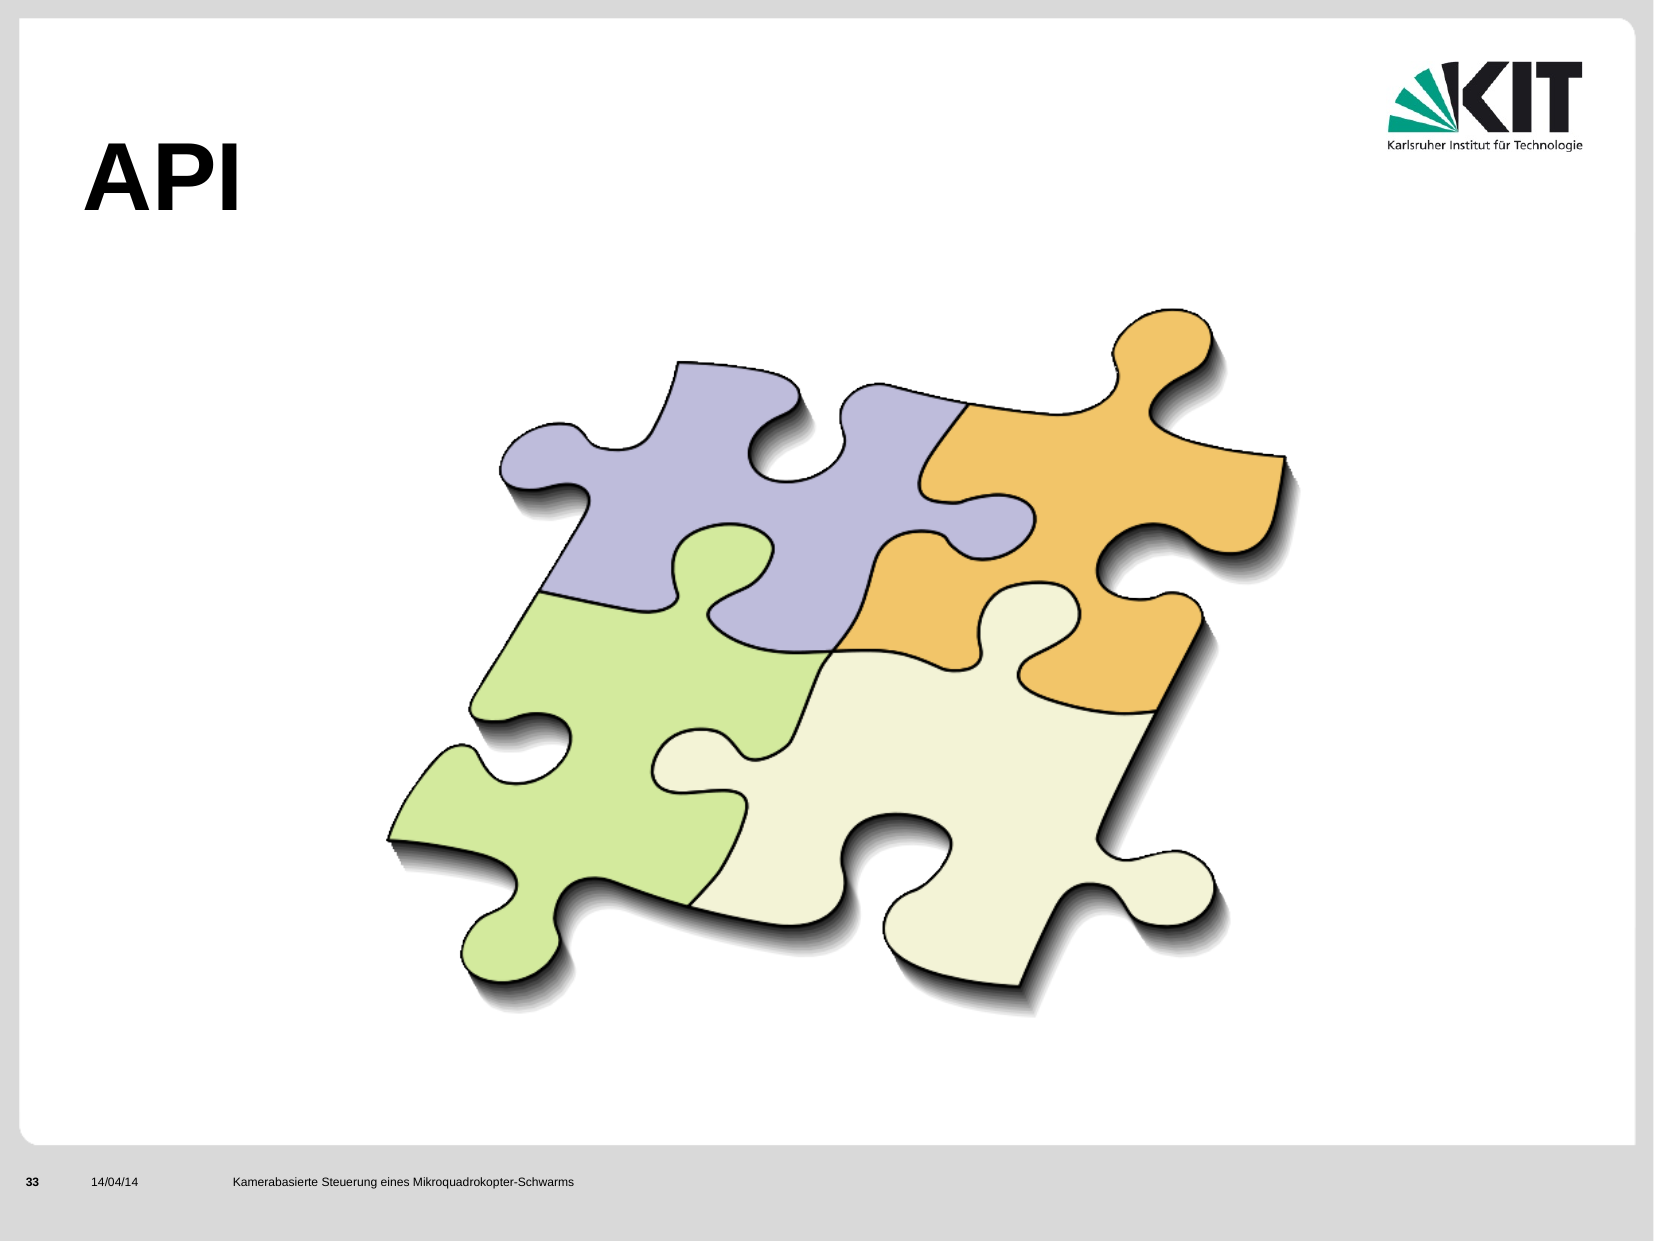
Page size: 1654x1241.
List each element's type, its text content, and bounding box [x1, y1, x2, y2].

title API [82, 49, 1571, 257]
picture [0, 0, 1654, 1241]
